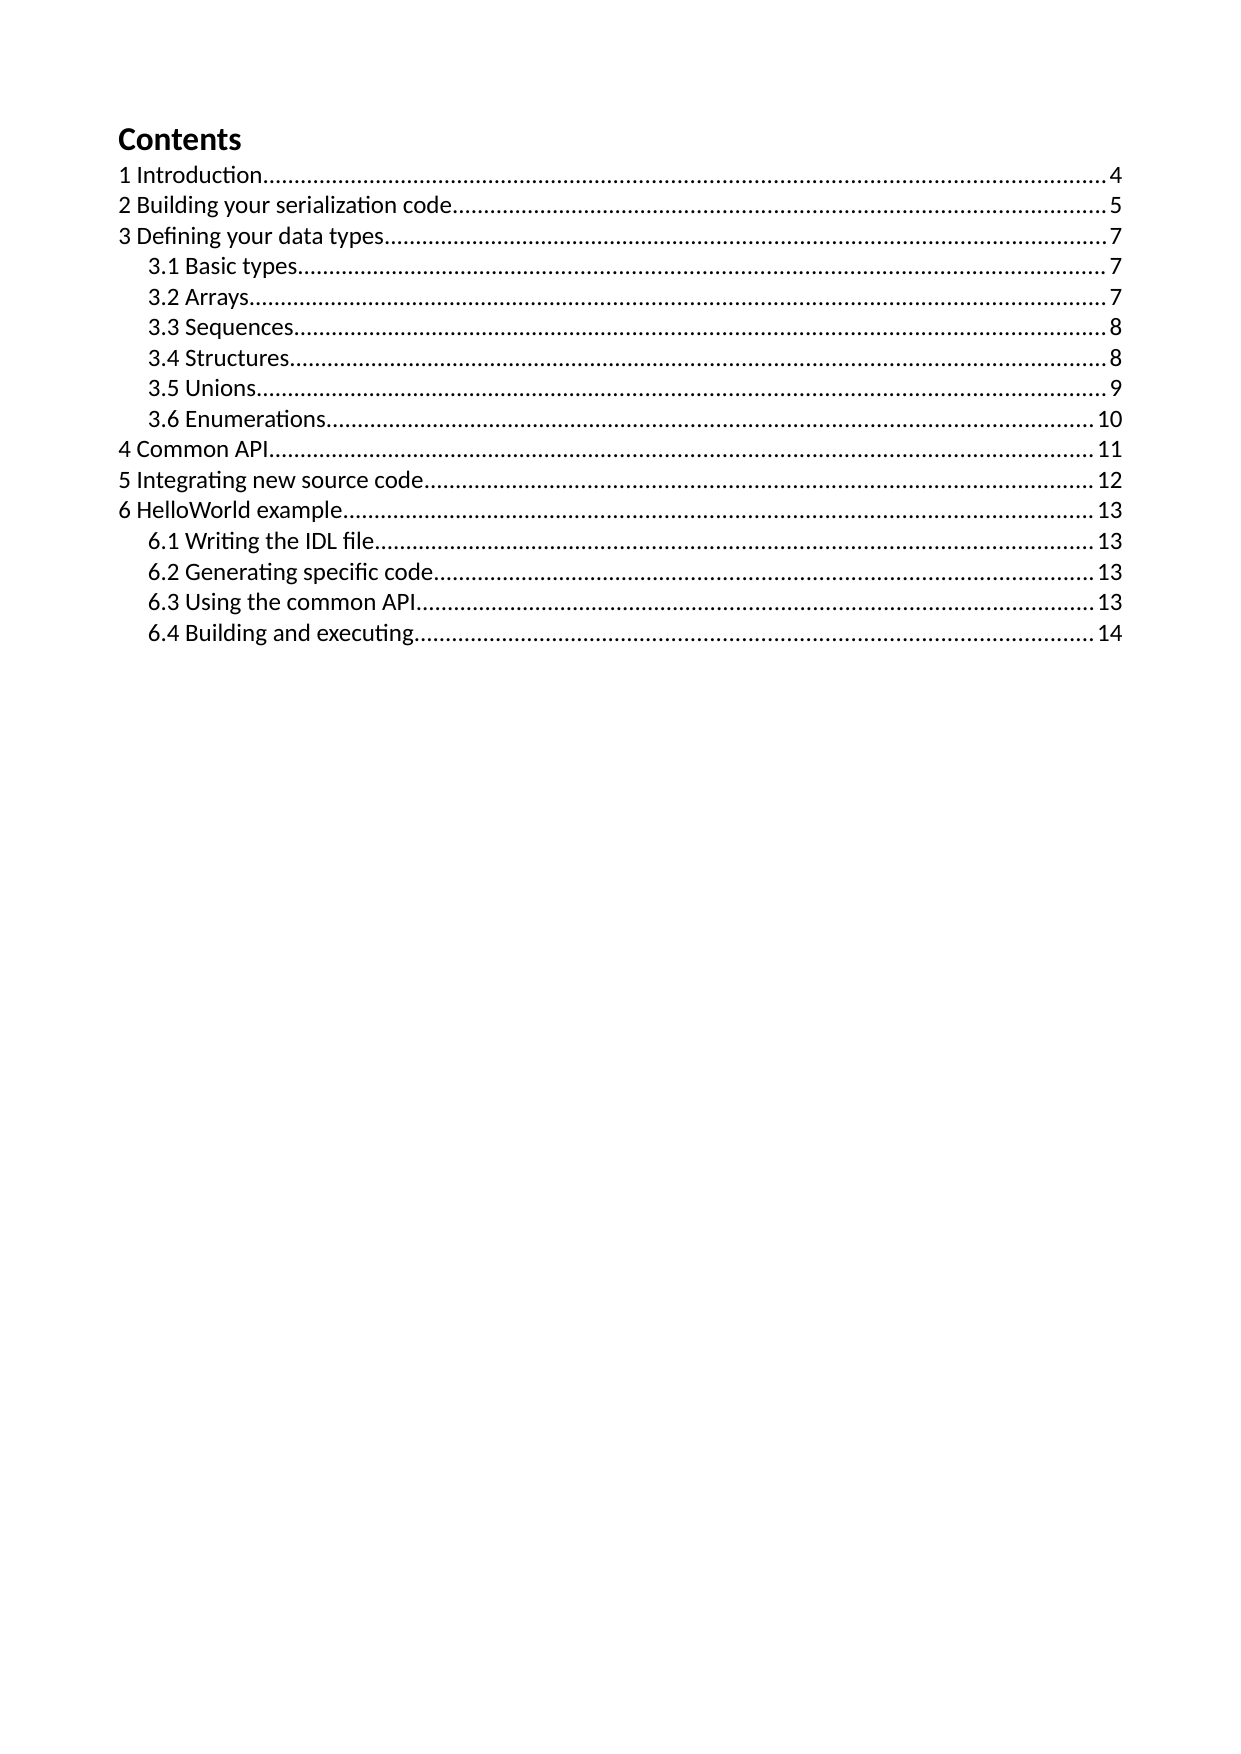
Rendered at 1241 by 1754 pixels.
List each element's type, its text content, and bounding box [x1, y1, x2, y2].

text 6 HelloWorld example 13 [118, 494, 1122, 525]
text 3 Defining your data types 7 [118, 220, 1122, 250]
text 2 Building your serialization code 5 [118, 189, 1122, 220]
text 1 Introduction 4 [118, 159, 1122, 189]
text 3.6 Enumerations 10 [148, 403, 1122, 433]
text 6.2 Generating specific code 13 [148, 556, 1122, 586]
subtitle Contents [118, 118, 1122, 159]
text 6.3 Using the common API 13 [148, 586, 1122, 617]
text 5 Integrating new source code 12 [118, 464, 1122, 494]
text 3.1 Basic types 7 [148, 250, 1122, 281]
text 6.4 Building and executing 14 [148, 617, 1122, 647]
text 3.4 Structures 8 [148, 342, 1122, 372]
text 3.3 Sequences 8 [148, 311, 1122, 342]
text 4 Common API 11 [118, 433, 1122, 464]
text 3.5 Unions 9 [148, 372, 1122, 403]
text 6.1 Writing the IDL file 13 [148, 525, 1122, 556]
text 3.2 Arrays 7 [148, 281, 1122, 311]
